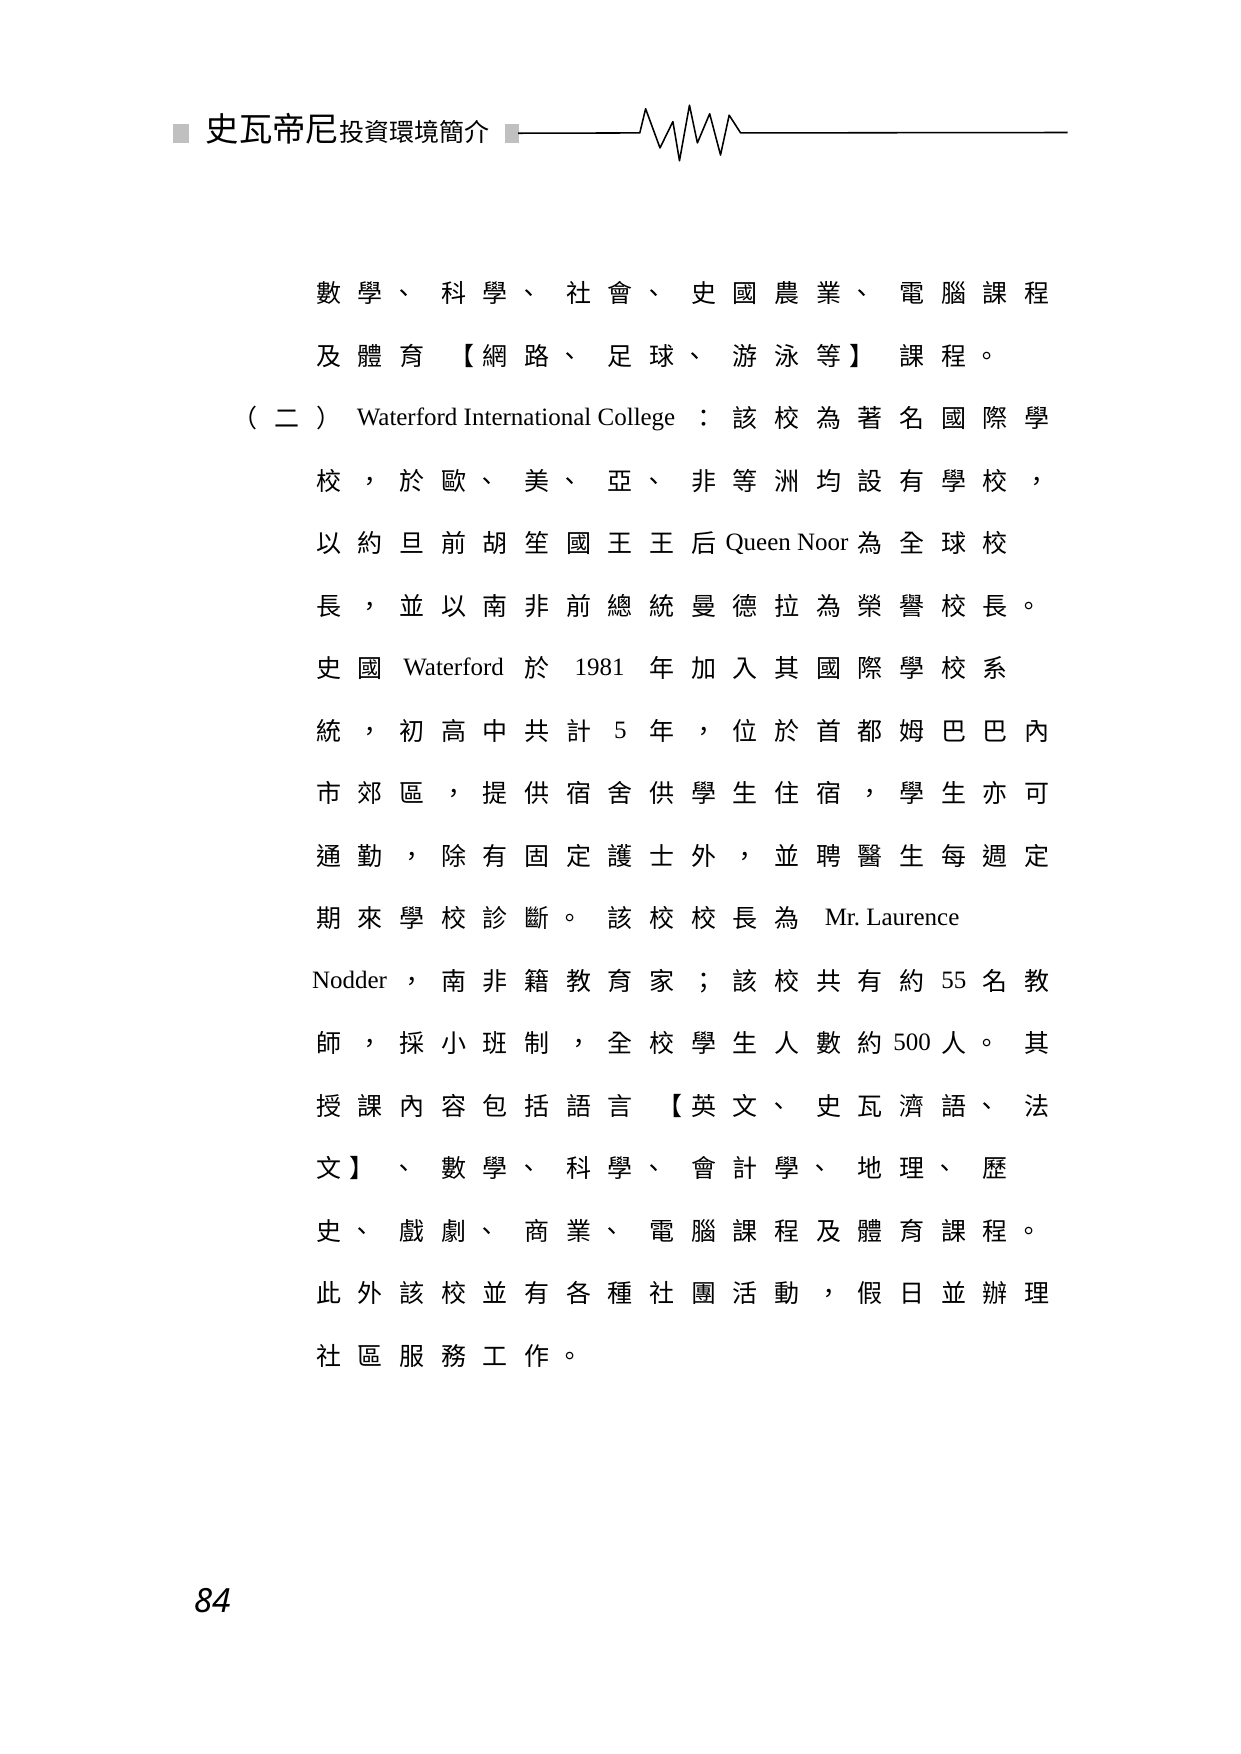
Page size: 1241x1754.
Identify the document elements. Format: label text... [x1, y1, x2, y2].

text 數學、科學、社會、史國農業、電腦課程及體育【網路、足球、游泳等】課程。 [207, 250, 1058, 375]
text （二）Waterford International College：該校為著名國際學校，於歐、美、亞、非等洲均設有學校，以約旦前胡笙國王王后Queen Noor為全球校長，並以南非前總統曼德拉為榮譽校長。史國Waterford於1981年加入其國際學校系統，初高中共計5年，位於首都姆巴巴內市郊區，提供宿舍供學生住宿，學生亦可通勤，除有固定護士外，並聘醫生每週定期來學校診斷。該校校長為Mr. Laurence Nodder，南非籍教育家；該校共有約55名教師，採小班制，全校學生人數約500人。其授課內容包括語言【英文、史瓦濟語、法文】、數學、科學、會計學、地理、歷史、戲劇、商業、電腦課程及體育課程。此外該校並有各種社團活動，假日並辦理社區服務工作。 [207, 375, 1058, 1375]
